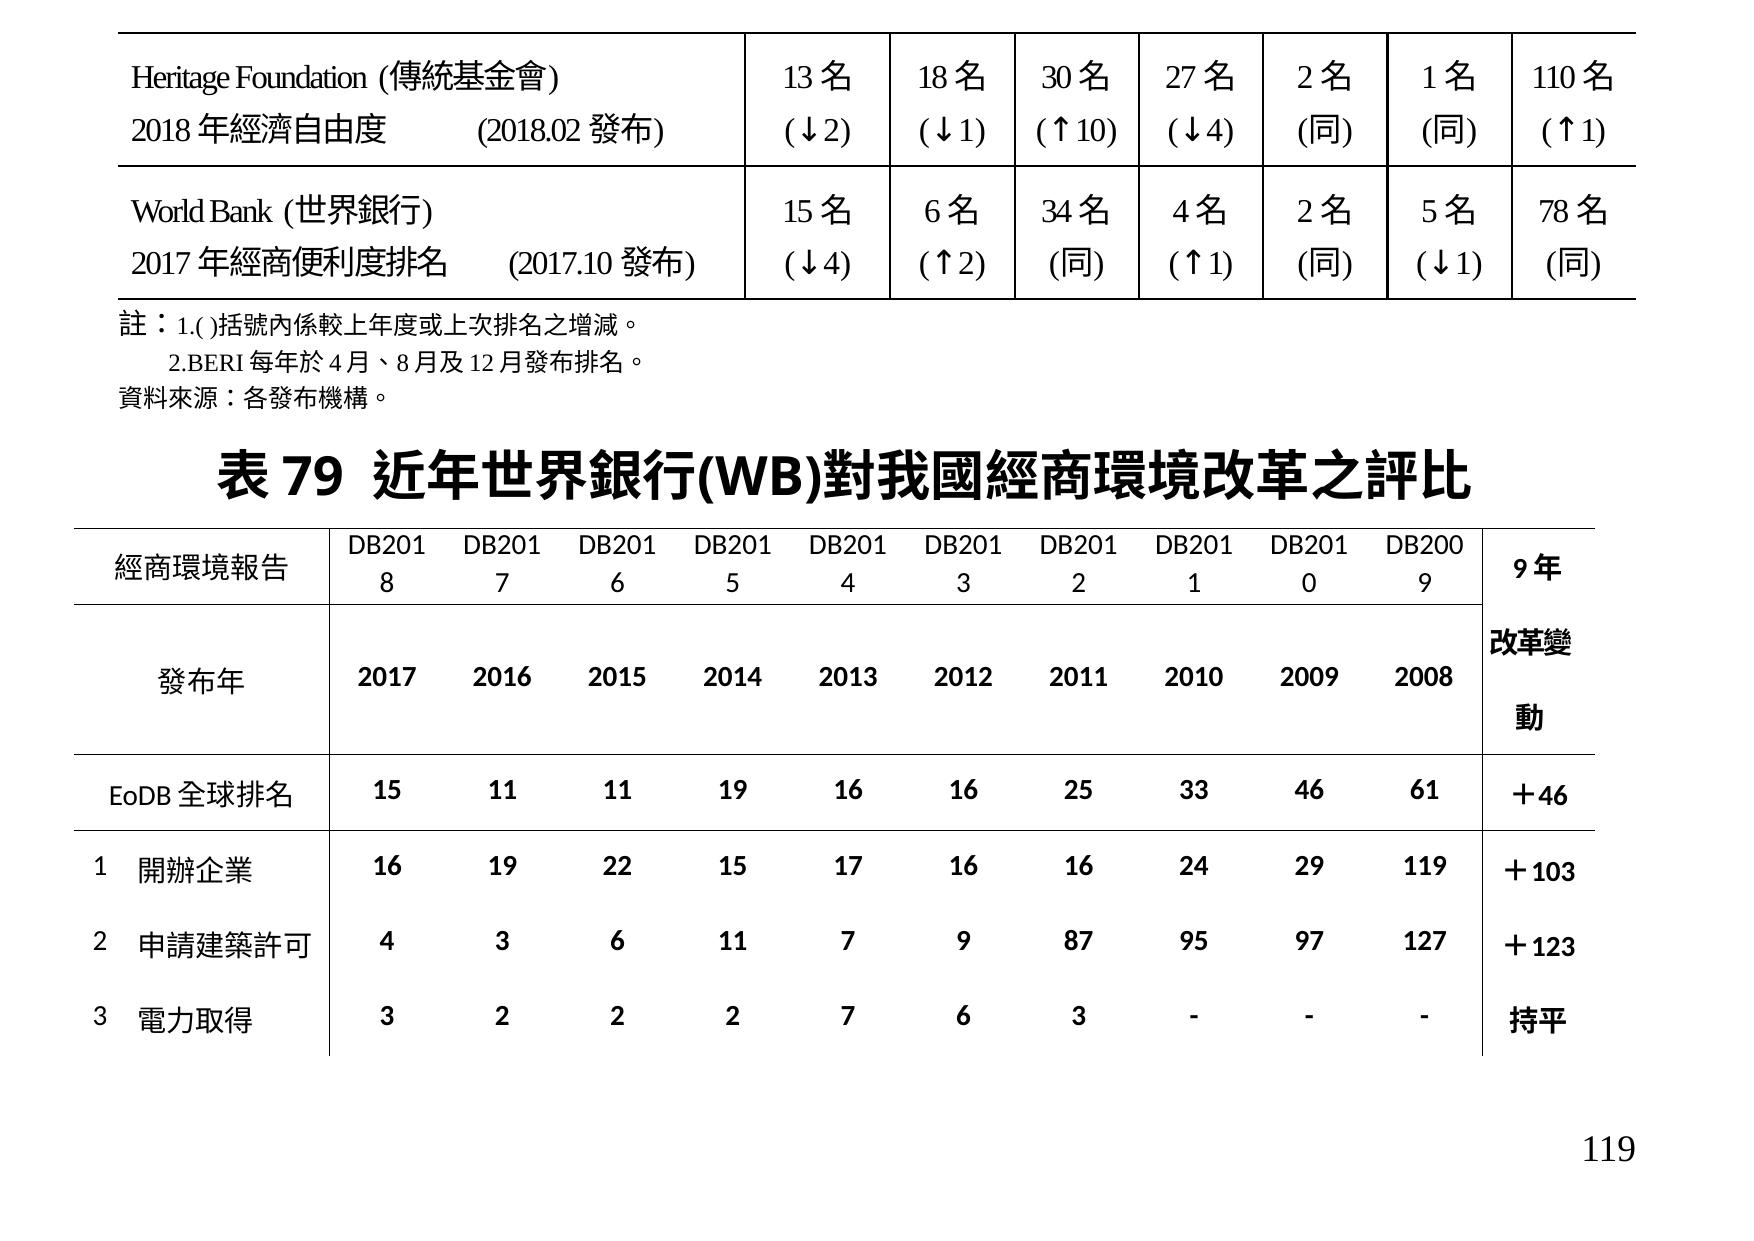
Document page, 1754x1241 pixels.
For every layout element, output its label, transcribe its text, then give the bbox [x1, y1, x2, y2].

table_cell 2名 (同) [1264, 167, 1386, 298]
table_header DB2013 [905, 529, 1021, 604]
table_cell 29 [1251, 831, 1367, 906]
table_cell 16 [330, 831, 444, 906]
table_cell 19 [675, 755, 790, 830]
table_cell 6名 (↑2) [891, 167, 1014, 298]
table_cell 22 [560, 831, 675, 906]
table_header DB2016 [560, 529, 675, 604]
table_cell 34名 (同) [1016, 167, 1138, 298]
table_header DB2015 [675, 529, 790, 604]
table_cell 2015 [560, 605, 675, 754]
table_cell 97 [1251, 906, 1367, 981]
table_cell 16 [905, 831, 1021, 906]
table_cell 1名 (同) [1389, 34, 1511, 165]
table_cell 2013 [790, 605, 905, 754]
table_cell 2014 [675, 605, 790, 754]
table_cell 19 [444, 831, 559, 906]
table_cell 15名 (↓4) [746, 167, 889, 298]
text 註：1.( )括號內係較上年度或上次排名之增減。 [118, 300, 1618, 343]
table_cell 3 [74, 981, 126, 1056]
table_cell 25 [1021, 755, 1136, 830]
table_cell 11 [560, 755, 675, 830]
table_cell 6 [560, 906, 675, 981]
table_cell 24 [1136, 831, 1251, 906]
table_cell EoDB全球排名 [74, 755, 329, 830]
table_cell 2 [560, 981, 675, 1056]
subtitle 表79 近年世界銀行(WB)對我國經商環境改革之評比 [118, 415, 1636, 528]
table_cell 110名 (↑1) [1513, 34, 1636, 165]
table_cell 申請建築許可 [126, 906, 329, 981]
table_cell 2名 (同) [1264, 34, 1386, 165]
table_cell - [1367, 981, 1482, 1056]
table_cell 16 [905, 755, 1021, 830]
table_cell ＋103 [1483, 831, 1595, 906]
table_cell - [1136, 981, 1251, 1056]
table_cell 13名 (↓2) [746, 34, 889, 165]
table_cell 2 [675, 981, 790, 1056]
table_cell 電力取得 [126, 981, 329, 1056]
table_cell ＋123 [1483, 906, 1595, 981]
table_cell 3 [330, 981, 444, 1056]
table_cell ＋46 [1483, 755, 1595, 830]
table_cell 61 [1367, 755, 1482, 830]
table_cell 2008 [1367, 605, 1482, 754]
table_header 經商環境報告 [74, 529, 329, 604]
table_cell 2 [74, 906, 126, 981]
table_cell - [1251, 981, 1367, 1056]
table_cell 87 [1021, 906, 1136, 981]
table_cell 15 [675, 831, 790, 906]
text 資料來源：各發布機構。 [118, 379, 1618, 415]
table_header DB2014 [790, 529, 905, 604]
table_header DB2017 [444, 529, 559, 604]
table_cell 46 [1251, 755, 1367, 830]
table_cell 119 [1367, 831, 1482, 906]
table_header 9年 改革變動 [1483, 529, 1595, 754]
table_cell 127 [1367, 906, 1482, 981]
table_cell 4名 (↑1) [1140, 167, 1262, 298]
table_cell 5名 (↓1) [1389, 167, 1511, 298]
table_cell 33 [1136, 755, 1251, 830]
table_cell 2009 [1251, 605, 1367, 754]
table_cell 95 [1136, 906, 1251, 981]
table_cell World Bank (世界銀行) 2017年經商便利度排名 (2017.10發布) [118, 167, 744, 298]
table_cell 2 [444, 981, 559, 1056]
table_header DB2009 [1367, 529, 1482, 604]
table_cell 15 [330, 755, 444, 830]
table_cell 3 [444, 906, 559, 981]
table_cell 2017 [330, 605, 444, 754]
table_cell Heritage Foundation (傳統基金會) 2018年經濟自由度 (2018.02發布) [118, 34, 744, 165]
table_cell 2011 [1021, 605, 1136, 754]
table_cell 78名 (同) [1513, 167, 1636, 298]
table_cell 18名 (↓1) [891, 34, 1014, 165]
table_cell 4 [330, 906, 444, 981]
table_cell 1 [74, 831, 126, 906]
table_cell 2016 [444, 605, 559, 754]
table_cell 30名 (↑10) [1016, 34, 1138, 165]
text 2.BERI每年於4月、8月及12月發布排名。 [118, 343, 1618, 379]
table_header DB2012 [1021, 529, 1136, 604]
table_cell 6 [905, 981, 1021, 1056]
table_cell 16 [790, 755, 905, 830]
table_header DB2018 [330, 529, 444, 604]
table_cell 9 [905, 906, 1021, 981]
table_header DB2011 [1136, 529, 1251, 604]
table_cell 2010 [1136, 605, 1251, 754]
table_cell 發布年 [74, 605, 329, 754]
table_cell 開辦企業 [126, 831, 329, 906]
table_cell 7 [790, 981, 905, 1056]
table_header DB2010 [1251, 529, 1367, 604]
table_cell 17 [790, 831, 905, 906]
table_cell 16 [1021, 831, 1136, 906]
table_cell 3 [1021, 981, 1136, 1056]
table_cell 持平 [1483, 981, 1595, 1056]
table_cell 7 [790, 906, 905, 981]
table_cell 2012 [905, 605, 1021, 754]
table_cell 27名 (↓4) [1140, 34, 1262, 165]
table_cell 11 [444, 755, 559, 830]
table_cell 11 [675, 906, 790, 981]
